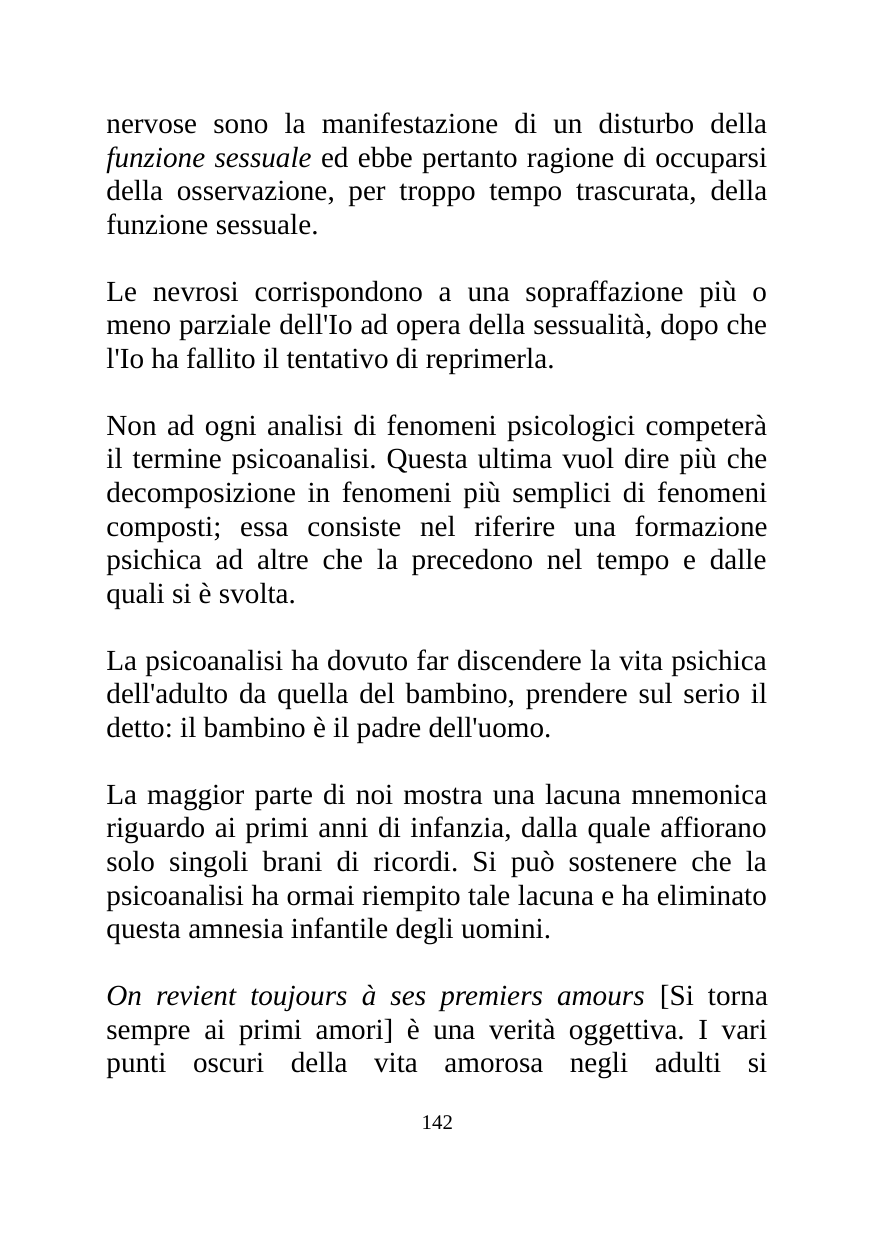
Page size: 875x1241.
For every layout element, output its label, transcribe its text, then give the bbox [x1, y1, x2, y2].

text La maggior parte di noi mostra una lacuna mnemonica riguardo ai primi anni di infanzia, dalla quale affiorano solo singoli brani di ricordi. Si può sostenere che la psicoanalisi ha ormai riempito tale lacuna e ha eliminato questa amnesia infantile degli uomini. [106, 777, 768, 945]
text Le nevrosi corrispondono a una sopraffazione più o meno parziale dell'Io ad opera della sessualità, dopo che l'Io ha fallito il tentativo di reprimerla. [106, 274, 768, 374]
text La psicoanalisi ha dovuto far discendere la vita psichica dell'adulto da quella del bambino, prendere sul serio il detto: il bambino è il padre dell'uomo. [106, 643, 768, 743]
text nervose sono la manifestazione di un disturbo della funzione sessuale ed ebbe pertanto ragione di occuparsi della osservazione, per troppo tempo trascurata, della funzione sessuale. [106, 106, 768, 240]
text Non ad ogni analisi di fenomeni psicologici competerà il termine psicoanalisi. Questa ultima vuol dire più che decomposizione in fenomeni più semplici di fenomeni composti; essa consiste nel riferire una formazione psichica ad altre che la precedono nel tempo e dalle quali si è svolta. [106, 408, 768, 609]
text On revient toujours à ses premiers amours [Si torna sempre ai primi amori] è una verità oggettiva. I vari punti oscuri della vita amorosa negli adulti si [106, 978, 768, 1079]
